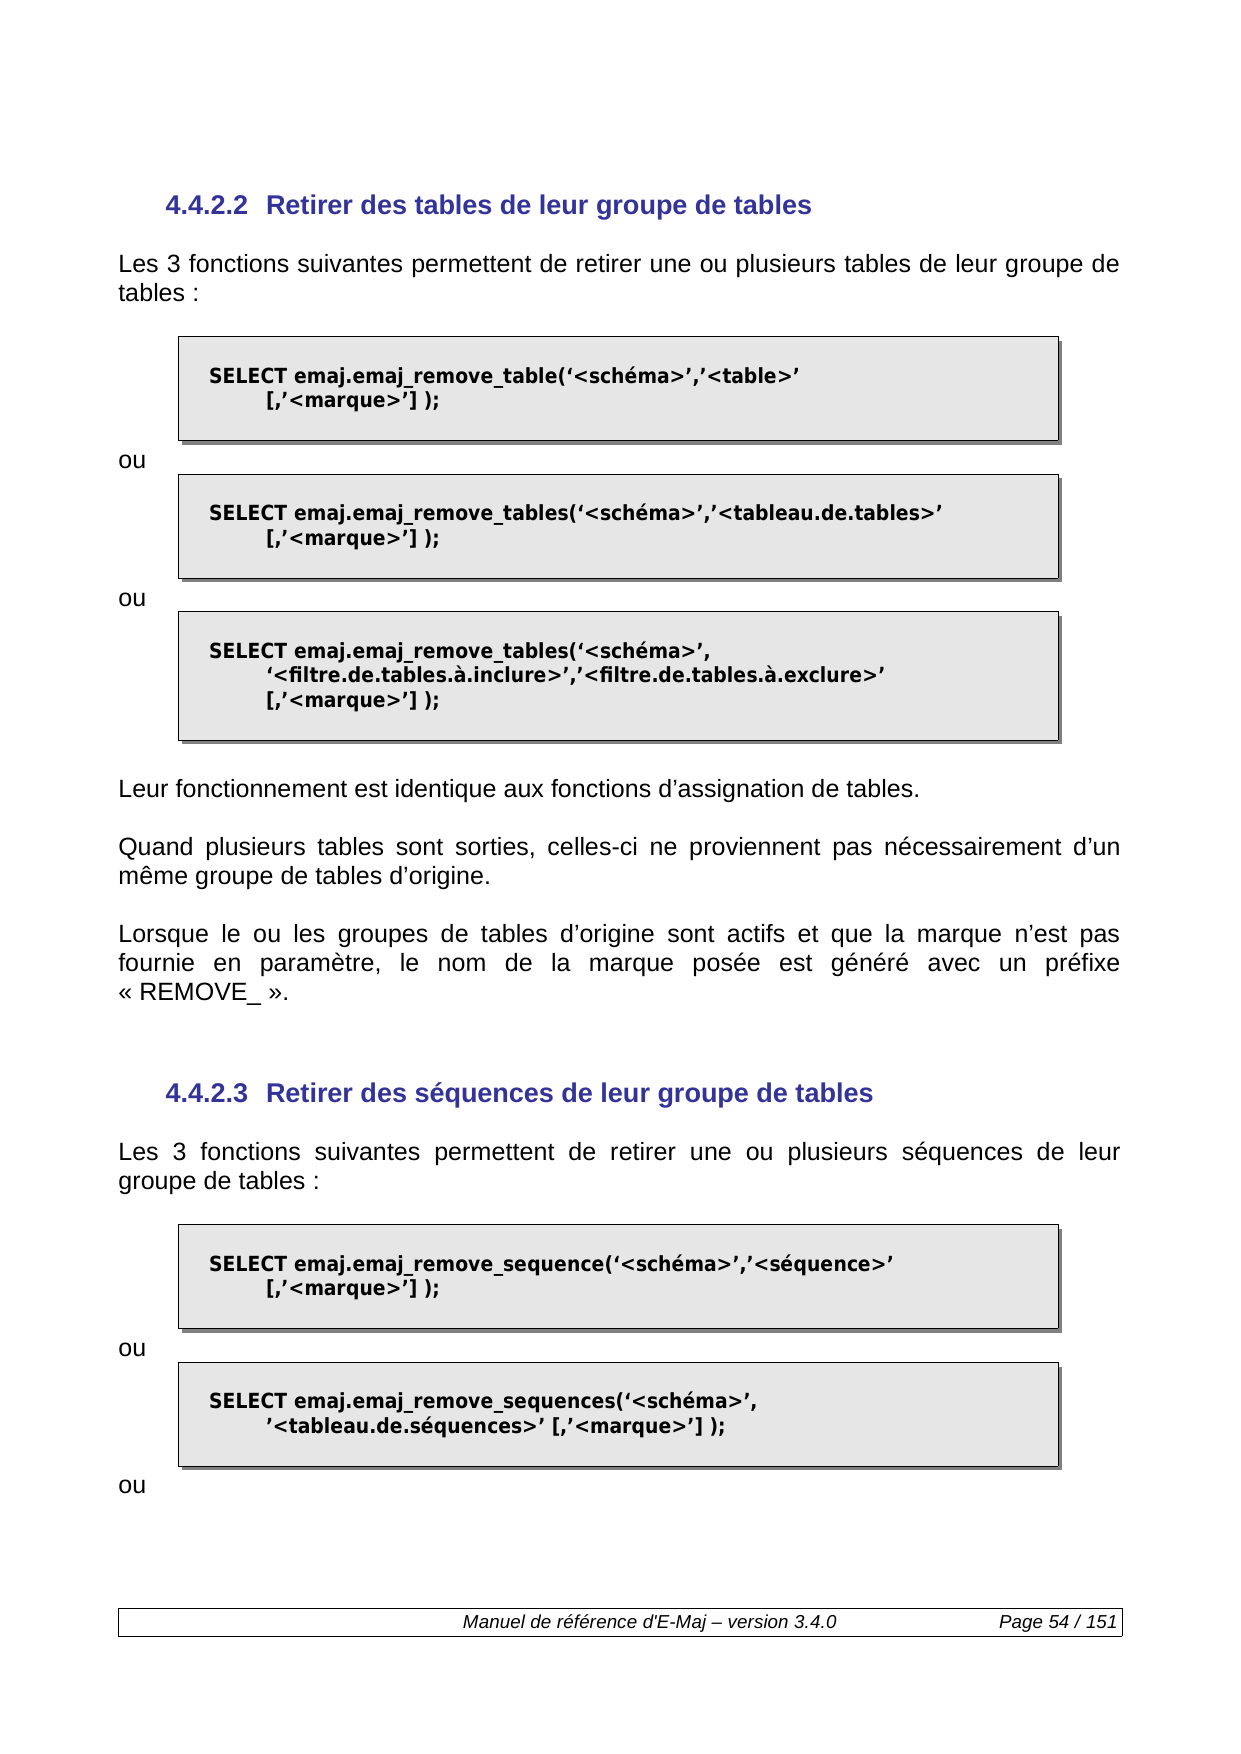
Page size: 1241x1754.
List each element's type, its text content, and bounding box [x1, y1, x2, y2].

text ’<tableau.de.séquences>’ [,’<marque>’] ); [179, 1411, 1058, 1435]
text Leur fonctionnement est identique aux fonctions d’assignation de tables. [118, 774, 1122, 803]
text SELECT emaj.emaj_remove_table(‘<schéma>’,’<table>’ [179, 361, 1058, 385]
text ou [118, 1333, 1122, 1362]
text [,’<marque>’] ); [179, 385, 1058, 409]
text ‘<filtre.de.tables.à.inclure>’,’<filtre.de.tables.à.exclure>’ [179, 660, 1058, 685]
text SELECT emaj.emaj_remove_sequence(‘<schéma>’,’<séquence>’ [179, 1248, 1058, 1273]
text ou [118, 582, 1122, 611]
text [,’<marque>’] ); [179, 685, 1058, 709]
text Les 3 fonctions suivantes permettent de retirer une ou plusieurs séquences de leur groupe de tables : [118, 1137, 1122, 1195]
text Lorsque le ou les groupes de tables d’origine sont actifs et que la marque n’est pas fournie en paramètre, le nom de la marque posée est généré avec un préfixe « REMOVE_ ». [118, 919, 1122, 1006]
text Les 3 fonctions suivantes permettent de retirer une ou plusieurs tables de leur groupe de tables : [118, 249, 1122, 307]
text SELECT emaj.emaj_remove_sequences(‘<schéma>’, [179, 1386, 1058, 1411]
subtitle Retirer des séquences de leur groupe de tables [165, 1077, 1122, 1108]
text [,’<marque>’] ); [179, 1273, 1058, 1297]
text Quand plusieurs tables sont sorties, celles-ci ne proviennent pas nécessairement d’un même groupe de tables d’origine. [118, 832, 1122, 890]
text SELECT emaj.emaj_remove_tables(‘<schéma>’,’<tableau.de.tables>’ [179, 498, 1058, 523]
text SELECT emaj.emaj_remove_tables(‘<schéma>’, [179, 636, 1058, 660]
text [,’<marque>’] ); [179, 523, 1058, 547]
text ou [118, 1470, 1122, 1499]
text ou [118, 445, 1122, 474]
subtitle Retirer des tables de leur groupe de tables [165, 189, 1122, 220]
